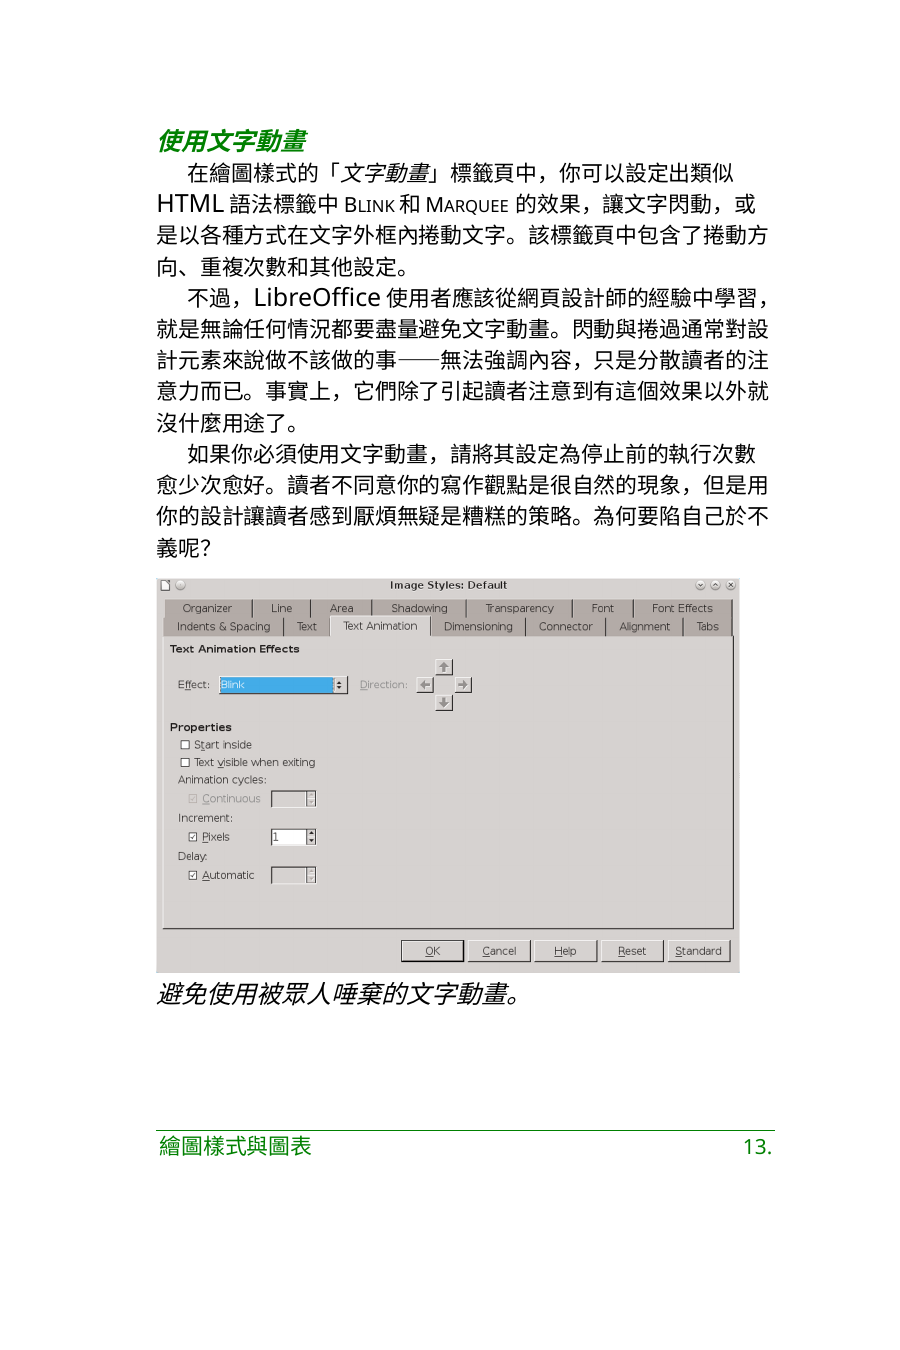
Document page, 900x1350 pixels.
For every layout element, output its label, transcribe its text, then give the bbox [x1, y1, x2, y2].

text 在繪圖樣式的「文字動畫」標籤頁中，你可以設定出類似HTML語法標籤中 Blink和Marquee 的效果，讓文字閃動，或是以各種方式在文字外框內捲動文字。該標籤頁中包含了捲動方向、重複次數和其他設定。 [156, 156, 775, 281]
text 如果你必須使用文字動畫，請將其設定為停止前的執行次數愈少次愈好。讀者不同意你的寫作觀點是很自然的現象，但是用你的設計讓讀者感到厭煩無疑是糟糕的策略。為何要陷自己於不義呢？ [156, 437, 775, 562]
table_header [156, 578, 775, 974]
table_cell 避免使用被眾人唾棄的文字動畫。 [156, 974, 775, 1009]
subtitle 使用文字動畫 [156, 125, 775, 156]
text 不過，LibreOffice使用者應該從網頁設計師的經驗中學習，就是無論任何情況都要盡量避免文字動畫。閃動與捲過通常對設計元素來說做不該做的事——無法強調內容，只是分散讀者的注意力而已。事實上，它們除了引起讀者注意到有這個效果以外就沒什麼用途了。 [156, 281, 775, 437]
picture [156, 578, 740, 973]
